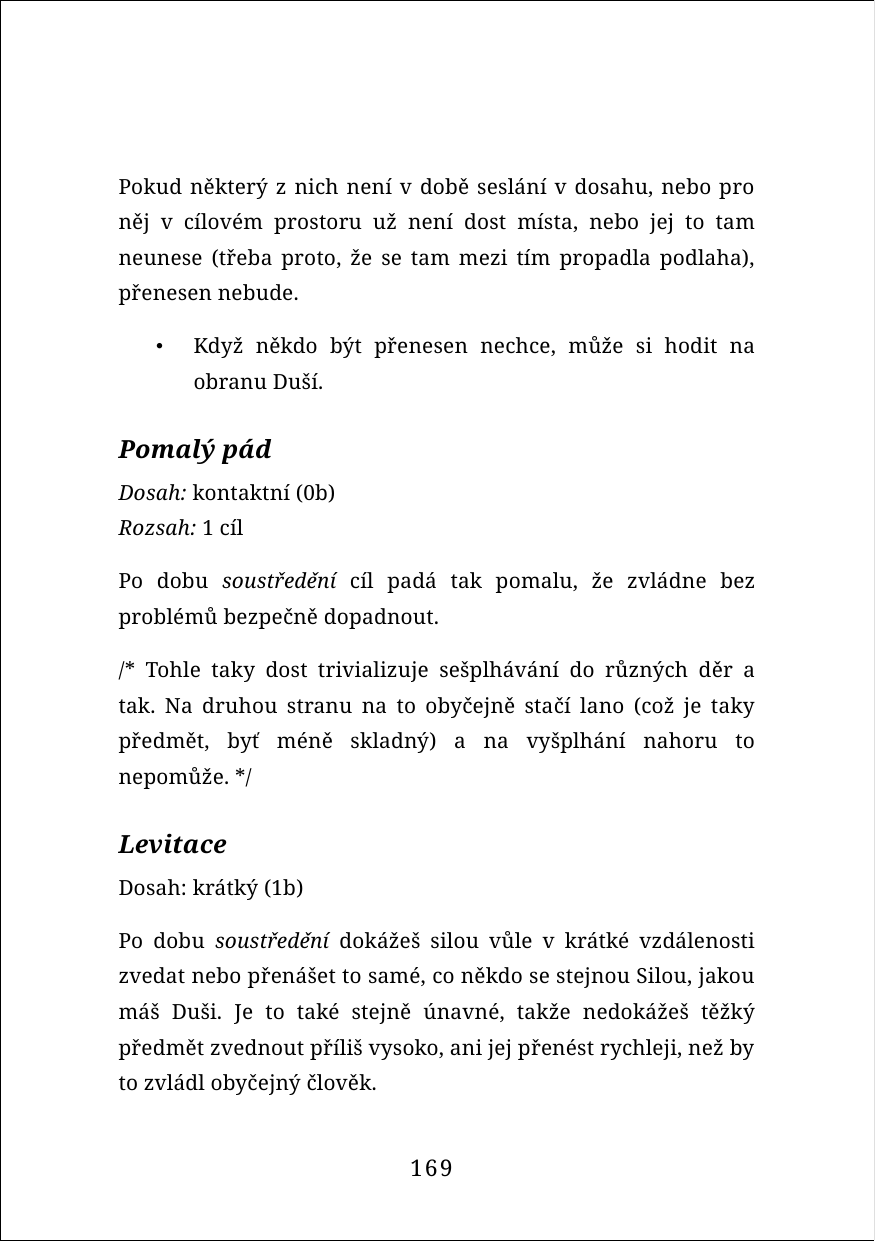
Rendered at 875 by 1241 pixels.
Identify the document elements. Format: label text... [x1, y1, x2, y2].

text Pokud některý z nich není v době seslání v dosahu, nebo pro něj v cílovém prostoru už není dost místa, nebo jej to tam neunese (třeba proto, že se tam mezi tím propadla podlaha), přenesen nebude. [118, 172, 756, 307]
text Po dobu soustředění dokážeš silou vůle v krátké vzdálenosti zvedat nebo přenášet to samé, co někdo se stejnou Silou, jakou máš Duši. Je to také stejně únavné, takže nedokážeš těžký předmět zvednout příliš vysoko, ani jej přenést rychleji, než by to zvládl obyčejný člověk. [118, 926, 756, 1097]
subtitle Pomalý pád [118, 432, 756, 466]
text Dosah: kontaktní (0b) Rozsah: 1 cíl [118, 478, 756, 542]
list Když někdo být přenesen nechce, může si hodit na obranu Duší. [156, 332, 756, 396]
text /* Tohle taky dost trivializuje sešplhávání do různých děr a tak. Na druhou stranu na to obyčejně stačí lano (což je taky předmět, byť méně skladný) a na vyšplhání nahoru to nepomůže. */ [118, 655, 756, 790]
subtitle Levitace [118, 827, 756, 861]
text Dosah: krátký (1b) [118, 873, 756, 901]
text Po dobu soustředění cíl padá tak pomalu, že zvládne bez problémů bezpečně dopadnout. [118, 567, 756, 631]
